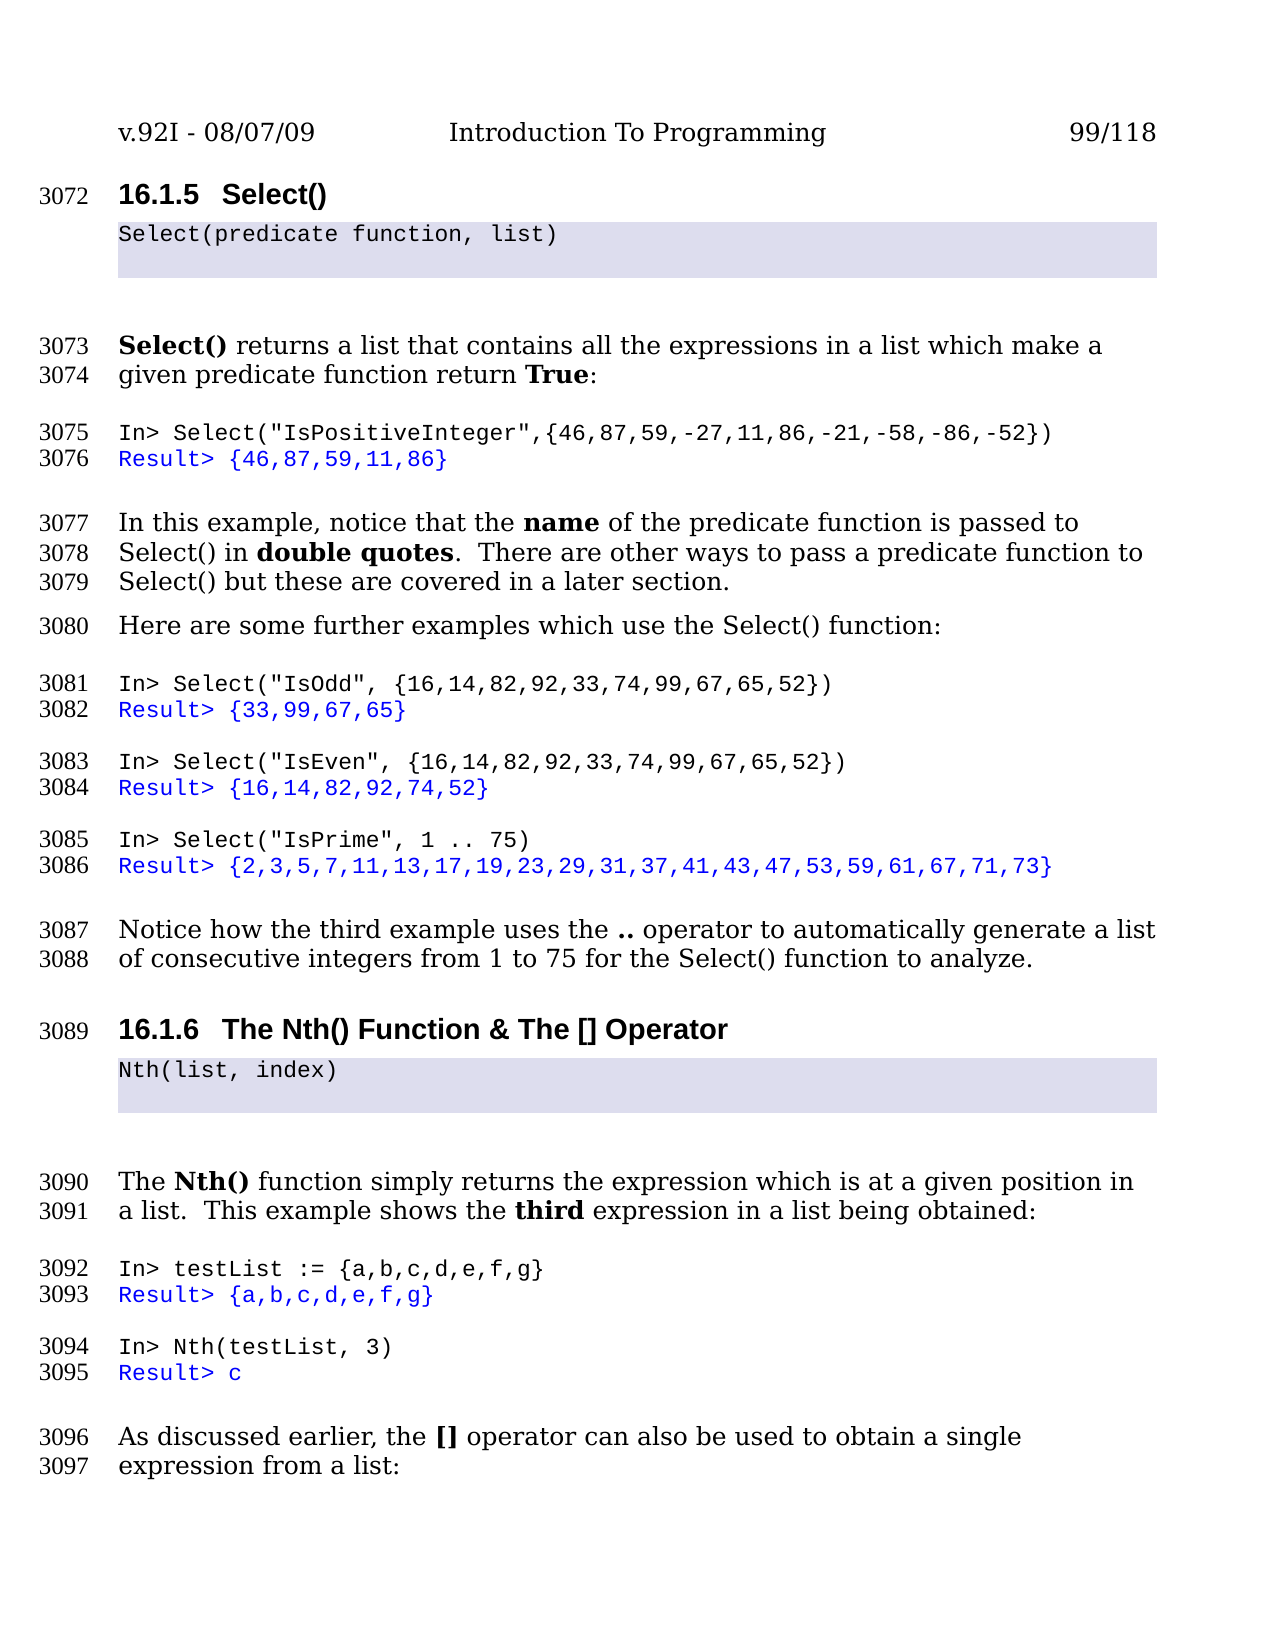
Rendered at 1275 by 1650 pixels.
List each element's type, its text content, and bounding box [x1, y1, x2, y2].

text Select() returns a list that contains all the expressions in a list which make a given predicate function return True: [118, 331, 1157, 389]
text In> testList := {a,b,c,d,e,f,g} [118, 1257, 1157, 1283]
text In> Select("IsPositiveInteger",{46,87,59,-27,11,86,-21,-58,-86,-52}) [118, 422, 1157, 447]
text Result> {16,14,82,92,74,52} [118, 776, 1157, 802]
text The Nth() function simply returns the expression which is at a given position in a list. This example shows the third expression in a list being obtained: [118, 1166, 1157, 1225]
text Result> {2,3,5,7,11,13,17,19,23,29,31,37,41,43,47,53,59,61,67,71,73} [118, 854, 1157, 880]
text In this example, notice that the name of the predicate function is passed to Select() in double quotes. There are other ways to pass a predicate function to Select() but these are covered in a later section. [118, 508, 1157, 596]
text In> Select("IsEven", {16,14,82,92,33,74,99,67,65,52}) [118, 750, 1157, 776]
text In> Select("IsPrime", 1 .. 75) [118, 828, 1157, 854]
text Notice how the third example uses the .. operator to automatically generate a list of consecutive integers from 1 to 75 for the Select() function to analyze. [118, 915, 1157, 973]
subtitle The Nth() Function & The [] Operator [118, 1012, 1157, 1046]
text Here are some further examples which use the Select() function: [118, 611, 1157, 640]
text Result> c [118, 1361, 1157, 1387]
text Result> {33,99,67,65} [118, 698, 1157, 724]
subtitle Select() [118, 177, 1157, 210]
table_header Nth(list, index) [118, 1058, 1157, 1113]
text As discussed earlier, the [] operator can also be used to obtain a single expression from a list: [118, 1422, 1157, 1480]
text In> Nth(testList, 3) [118, 1335, 1157, 1361]
text In> Select("IsOdd", {16,14,82,92,33,74,99,67,65,52}) [118, 672, 1157, 698]
text Result> {a,b,c,d,e,f,g} [118, 1283, 1157, 1309]
text Result> {46,87,59,11,86} [118, 447, 1157, 473]
table_header Select(predicate function, list) [118, 222, 1157, 278]
